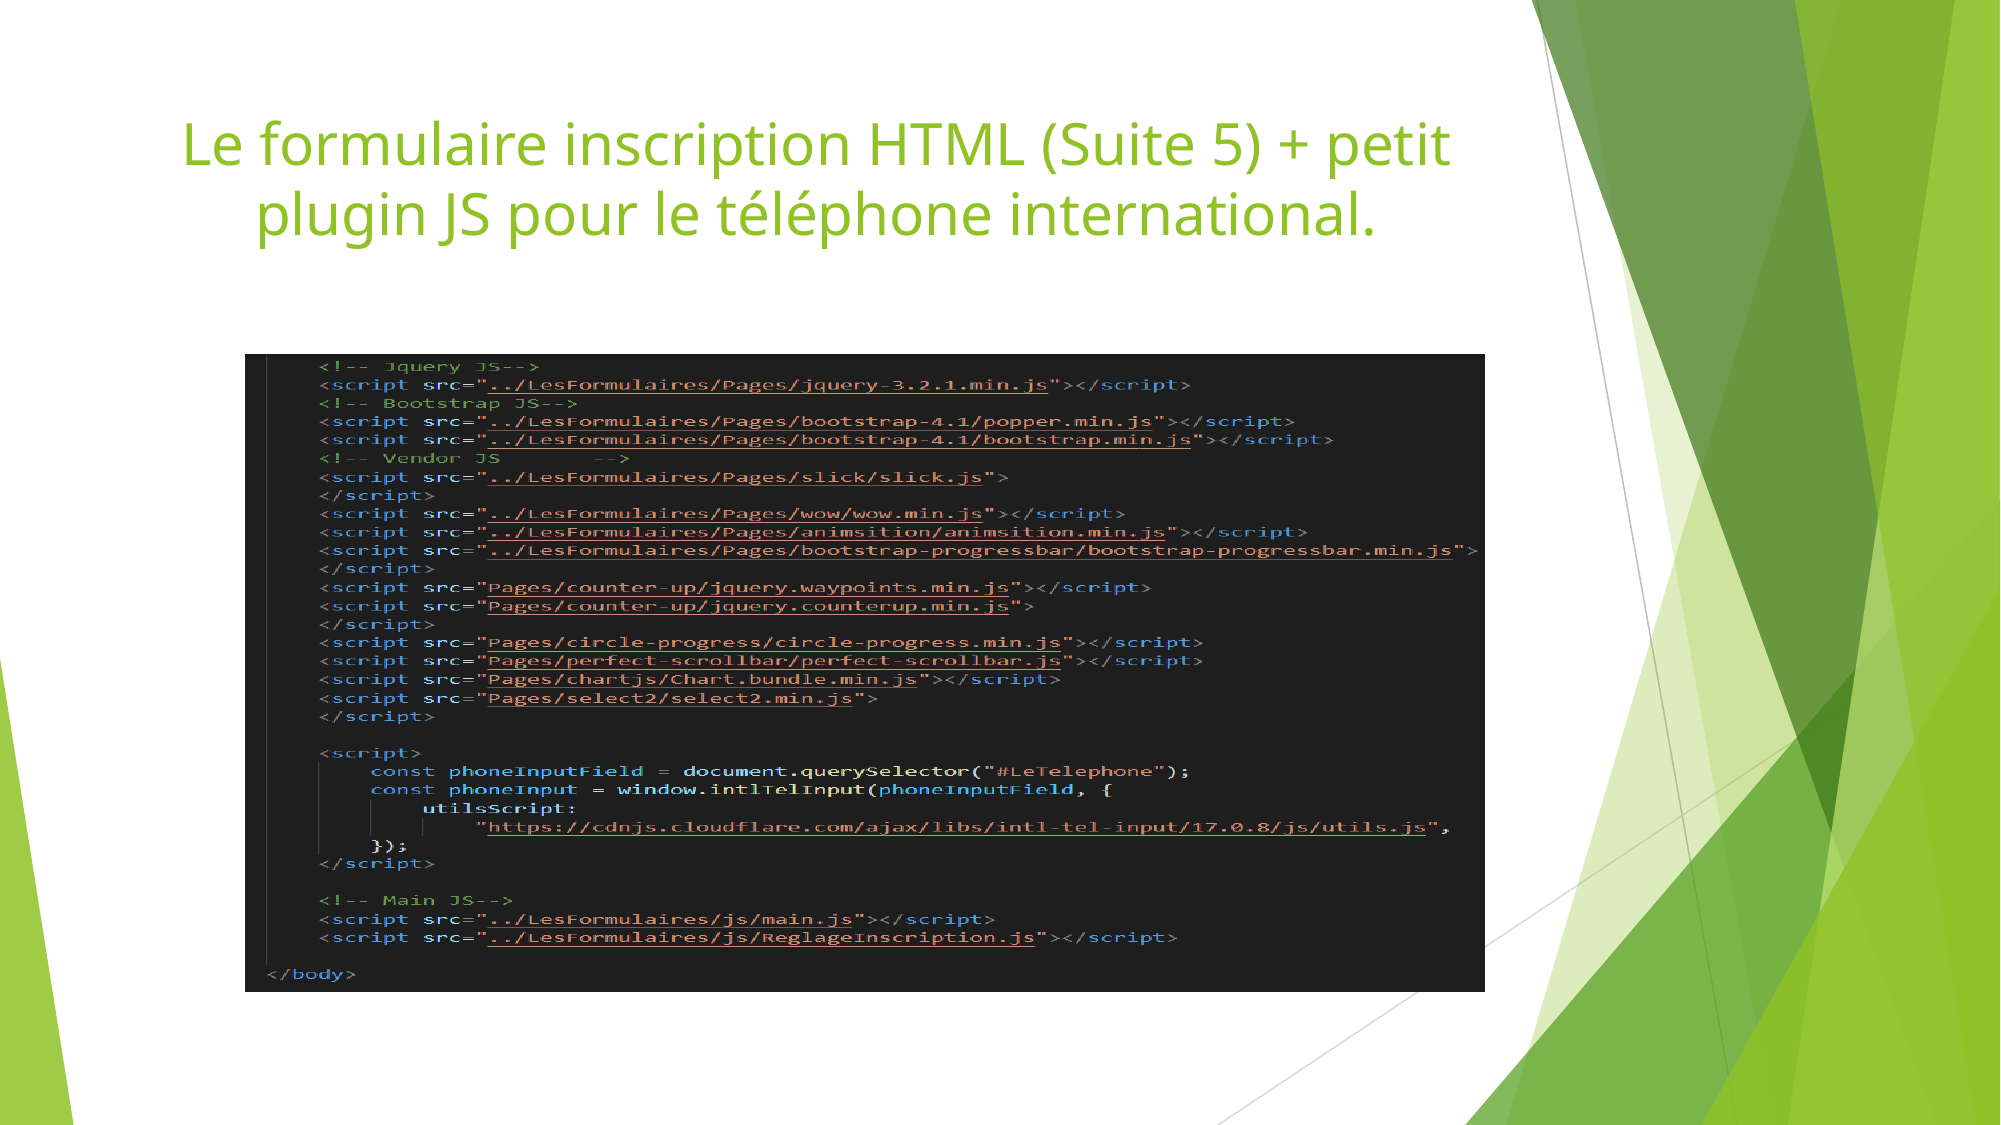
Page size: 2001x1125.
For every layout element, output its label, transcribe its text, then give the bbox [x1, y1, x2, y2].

title Le formulaire inscription HTML (Suite 5) + petit plugin JS pour le téléphone international. [111, 99, 1522, 265]
picture [245, 354, 1485, 992]
